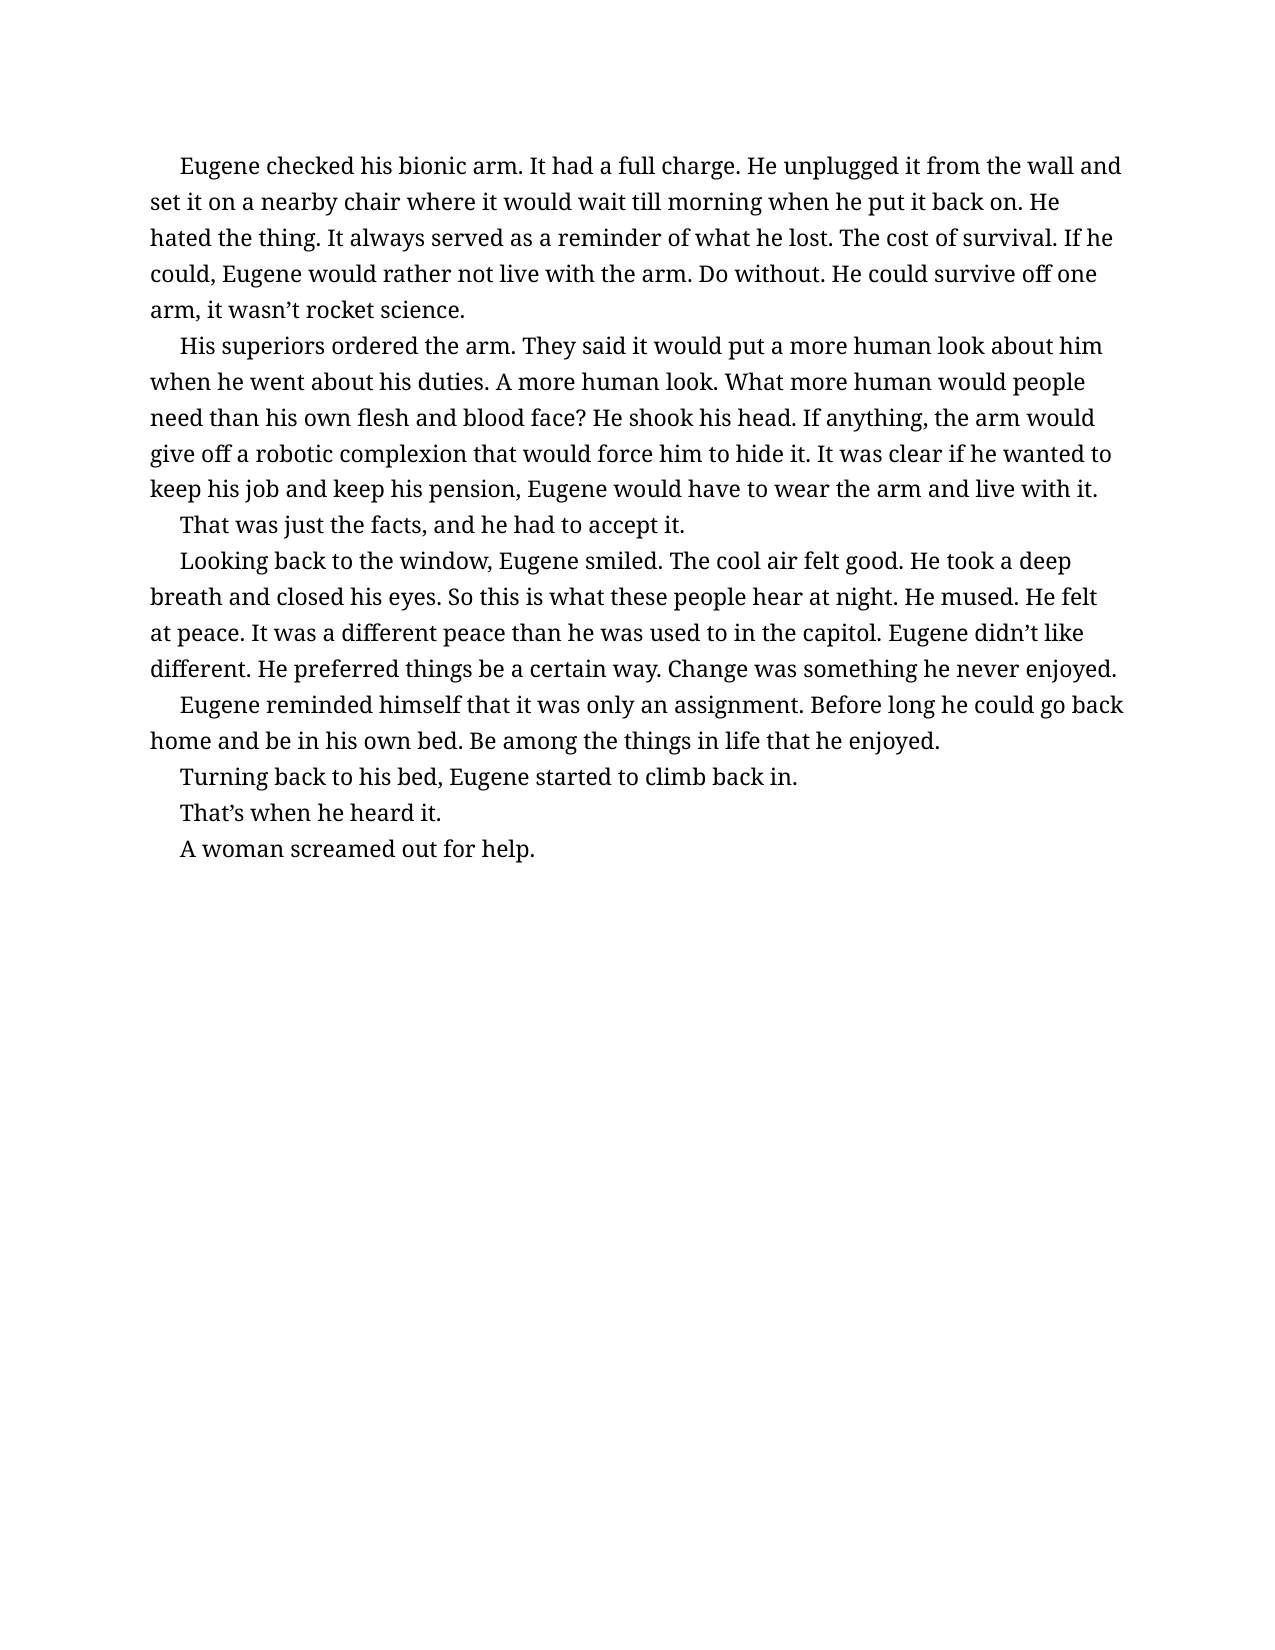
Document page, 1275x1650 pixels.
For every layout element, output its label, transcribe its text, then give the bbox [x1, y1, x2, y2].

text Eugene reminded himself that it was only an assignment. Before long he could go back home and be in his own bed. Be among the things in life that he enjoyed. [150, 689, 1125, 756]
text That was just the facts, and he had to accept it. [150, 509, 1125, 541]
text His superiors ordered the arm. They said it would put a more human look about him when he went about his duties. A more human look. What more human would people need than his own flesh and blood face? He shook his head. If anything, the arm would give off a robotic complexion that would force him to hide it. It was clear if he wanted to keep his job and keep his pension, Eugene would have to wear the arm and live with it. [150, 330, 1125, 505]
text A woman screamed out for help. [150, 833, 1125, 864]
text Eugene checked his bionic arm. It had a full charge. He unplugged it from the wall and set it on a nearby chair where it would wait till morning when he put it back on. He hated the thing. It always served as a reminder of what he lost. The cost of survival. If he could, Eugene would rather not live with the arm. Do without. He could survive off one arm, it wasn’t rocket science. [150, 150, 1125, 325]
text That’s when he heard it. [150, 797, 1125, 828]
text Looking back to the window, Eugene smiled. The cool air felt good. He took a deep breath and closed his eyes. So this is what these people hear at night. He mused. He felt at peace. It was a different peace than he was used to in the capitol. Eugene didn’t like different. He preferred things be a certain way. Change was something he never enjoyed. [150, 545, 1125, 684]
text Turning back to his bed, Eugene started to climb back in. [150, 761, 1125, 792]
